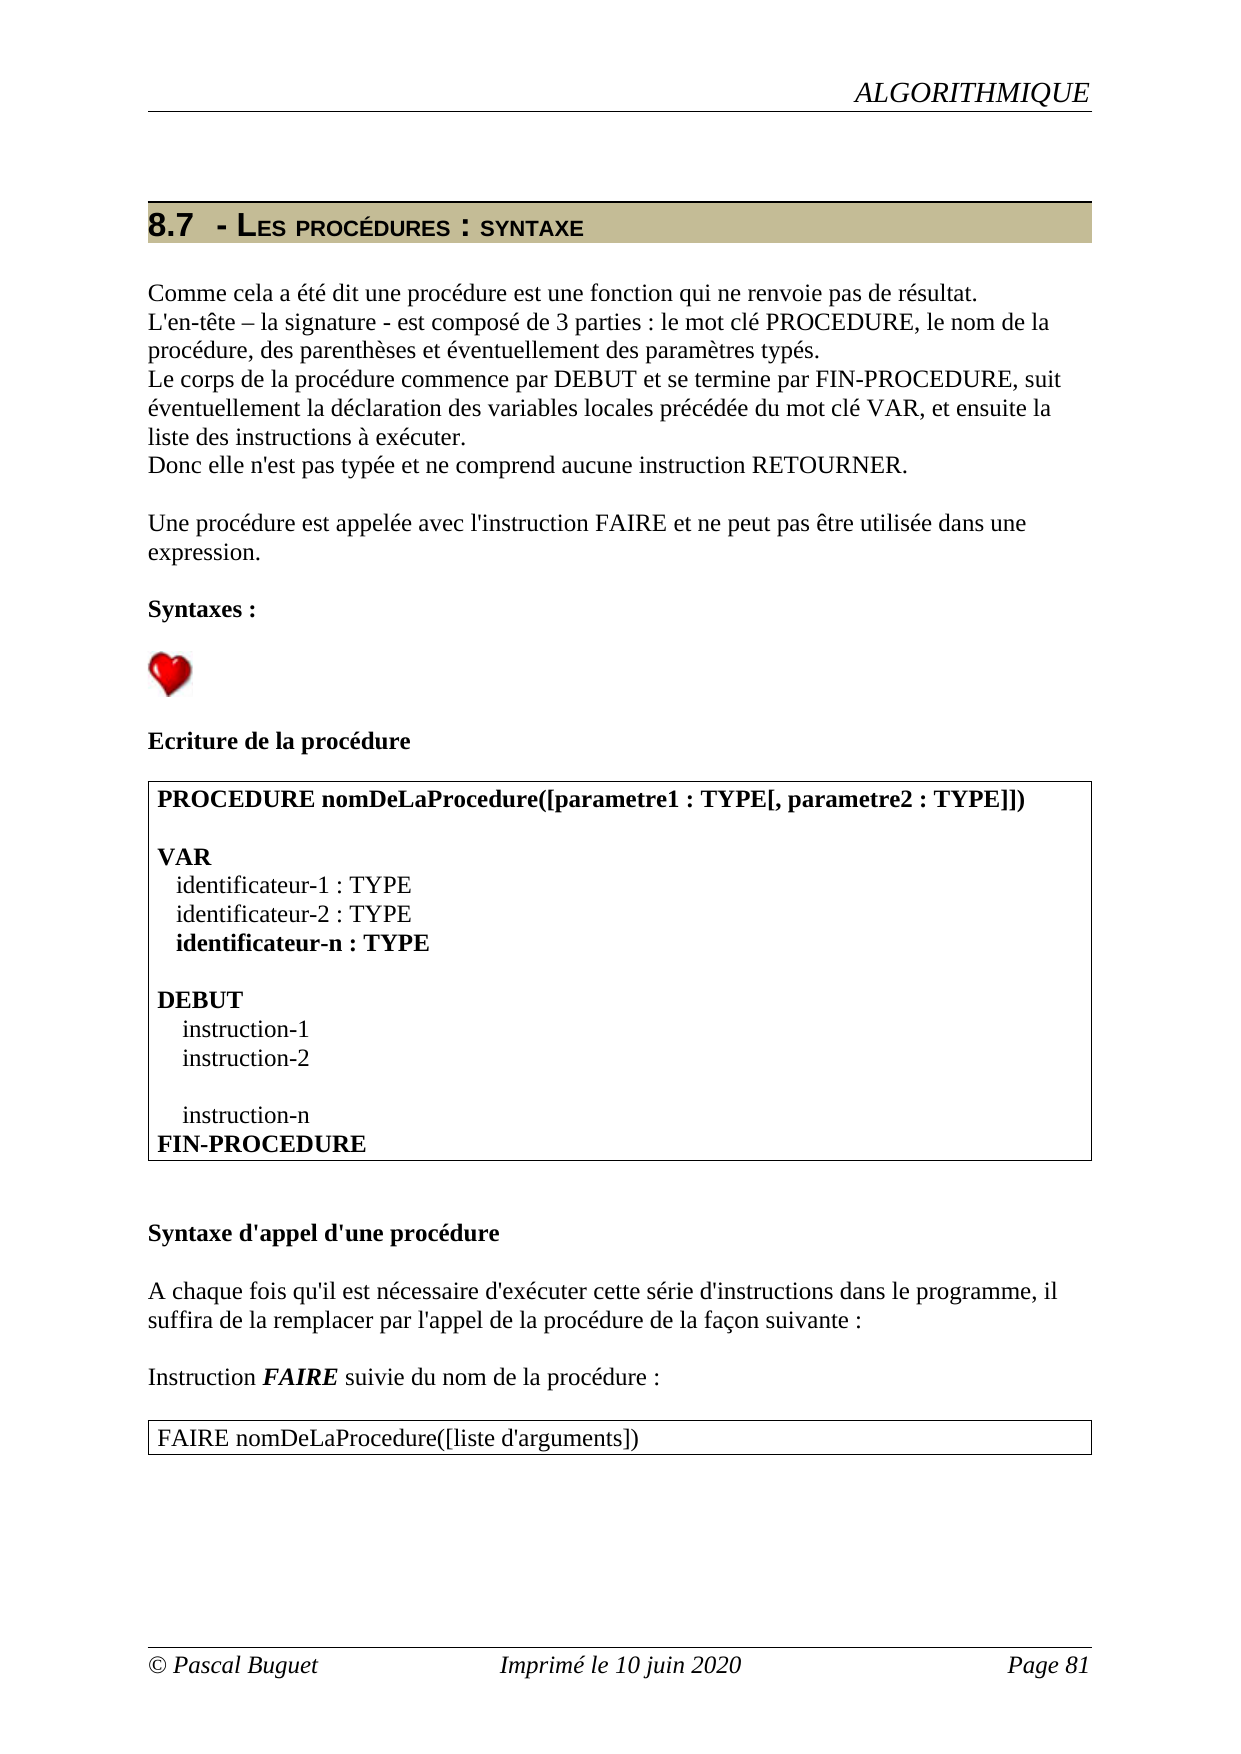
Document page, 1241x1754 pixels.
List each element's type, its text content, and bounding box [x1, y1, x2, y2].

text FAIRE nomDeLaProcedure([liste d'arguments]) [149, 1421, 1091, 1454]
text Syntaxes : [148, 594, 1092, 623]
text Le corps de la procédure commence par DEBUT et se termine par FIN-PROCEDURE, suit éventuellement la déclaration des variables locales précédée du mot clé VAR, et ensuite la liste des instructions à exécuter. [148, 364, 1092, 451]
text identificateur-2 : TYPE [149, 896, 1091, 925]
text instruction-1 [149, 1011, 1091, 1040]
text DEBUT [149, 982, 1091, 1011]
text FIN-PROCEDURE [149, 1126, 1091, 1160]
text VAR [149, 838, 1091, 867]
subtitle - Les procédures : syntaxe [148, 203, 1092, 243]
text identificateur-n : TYPE [149, 925, 1091, 957]
text L'en-tête – la signature - est composé de 3 parties : le mot clé PROCEDURE, le nom de la procédure, des parenthèses et éventuellement des paramètres typés. [148, 307, 1092, 364]
text Une procédure est appelée avec l'instruction FAIRE et ne peut pas être utilisée dans une expression. [148, 508, 1092, 566]
text instruction-2 [149, 1040, 1091, 1072]
text Comme cela a été dit une procédure est une fonction qui ne renvoie pas de résultat. [148, 278, 1092, 307]
text A chaque fois qu'il est nécessaire d'exécuter cette série d'instructions dans le programme, il suffira de la remplacer par l'appel de la procédure de la façon suivante : [148, 1276, 1092, 1333]
text identificateur-1 : TYPE [149, 867, 1091, 896]
text instruction-n [149, 1097, 1091, 1126]
picture [147, 651, 193, 697]
text PROCEDURE nomDeLaProcedure([parametre1 : TYPE[, parametre2 : TYPE]]) [149, 782, 1091, 813]
text Instruction FAIRE suivie du nom de la procédure : [148, 1362, 1092, 1391]
text Syntaxe d'appel d'une procédure [148, 1218, 1092, 1247]
text Ecriture de la procédure [148, 726, 1092, 754]
text Donc elle n'est pas typée et ne comprend aucune instruction RETOURNER. [148, 451, 1092, 479]
